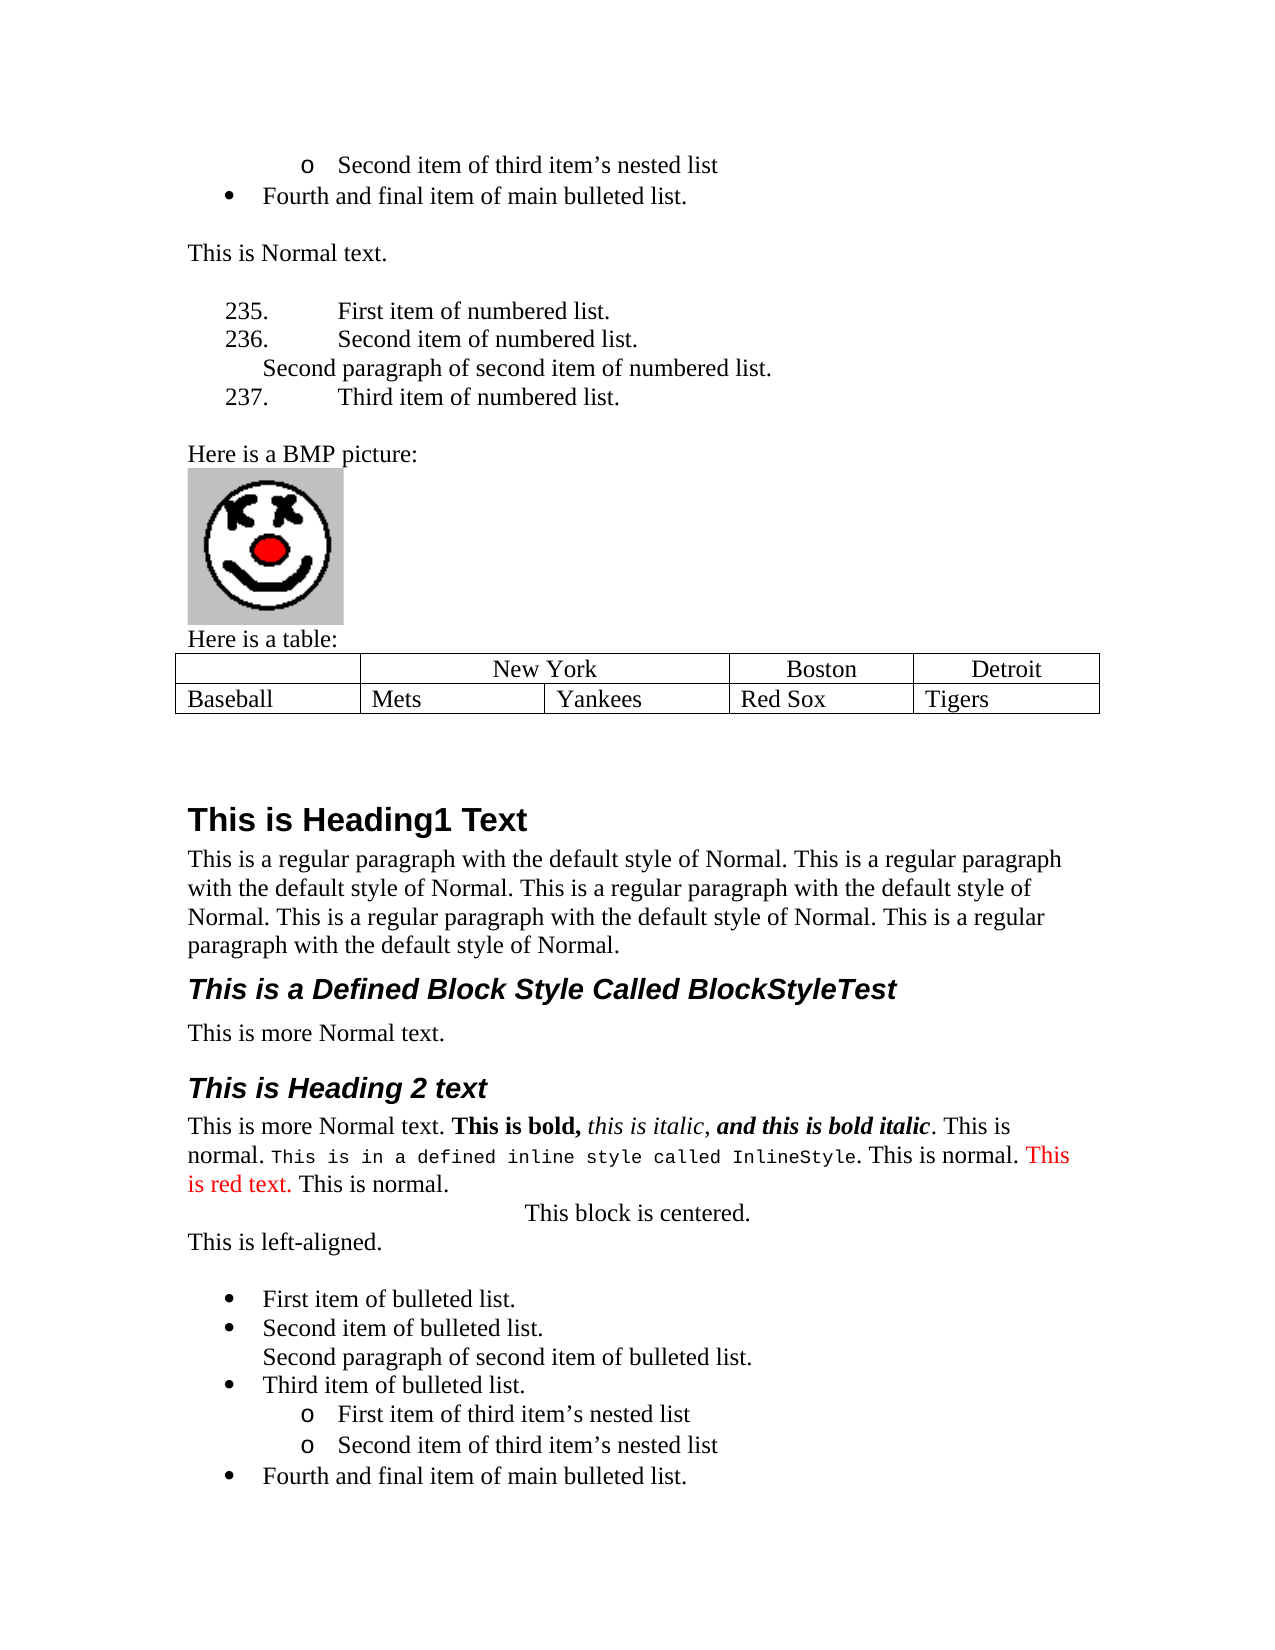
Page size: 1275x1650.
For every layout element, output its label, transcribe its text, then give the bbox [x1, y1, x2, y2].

table_cell Red Sox [730, 684, 913, 713]
table_header Boston [730, 654, 913, 683]
list Third item of bulleted list. [225, 1370, 1087, 1399]
list First item of numbered list. [225, 296, 1087, 324]
subtitle This is Heading1 Text [187, 799, 1087, 838]
text Second paragraph of second item of numbered list. [262, 353, 1087, 382]
list Second item of third item’s nested list [300, 1430, 1087, 1461]
table_header New York [361, 654, 729, 683]
table_header [176, 654, 360, 683]
text Second paragraph of second item of bulleted list. [262, 1342, 1087, 1370]
picture [187, 468, 344, 625]
text This is a regular paragraph with the default style of Normal. This is a regular paragraph with the default style of Normal. This is a regular paragraph with the default style of Normal. This is a regular paragraph with the default style of Normal. This is a regular paragraph with the default style of Normal. [187, 844, 1087, 959]
text This is a Defined Block Style Called BlockStyleTest [187, 972, 1087, 1005]
table_cell Tigers [914, 684, 1099, 713]
text This block is centered. [187, 1198, 1087, 1227]
table_cell Baseball [176, 684, 360, 713]
text This is more Normal text. [187, 1018, 1087, 1047]
list Third item of numbered list. [225, 382, 1087, 411]
list First item of third item’s nested list [300, 1399, 1087, 1430]
text This is Normal text. [187, 238, 1087, 267]
list Fourth and final item of main bulleted list. [225, 181, 1087, 209]
text This is left-aligned. [187, 1227, 1087, 1255]
list Second item of bulleted list. [225, 1313, 1087, 1342]
list Second item of third item’s nested list [300, 150, 1087, 181]
text This is more Normal text. This is bold, this is italic, and this is bold italic. This is normal. This is in a defined inline style called InlineStyle. This is normal. This is red text. This is normal. [187, 1111, 1087, 1198]
list Second item of numbered list. [225, 324, 1087, 353]
table_cell Mets [361, 684, 544, 713]
text Here is a BMP picture: [187, 439, 1087, 468]
text Here is a table: [187, 624, 1087, 653]
subtitle This is Heading 2 text [187, 1072, 1087, 1105]
list First item of bulleted list. [225, 1284, 1087, 1313]
table_cell Yankees [545, 684, 729, 713]
table_header Detroit [914, 654, 1099, 683]
list Fourth and final item of main bulleted list. [225, 1461, 1087, 1489]
